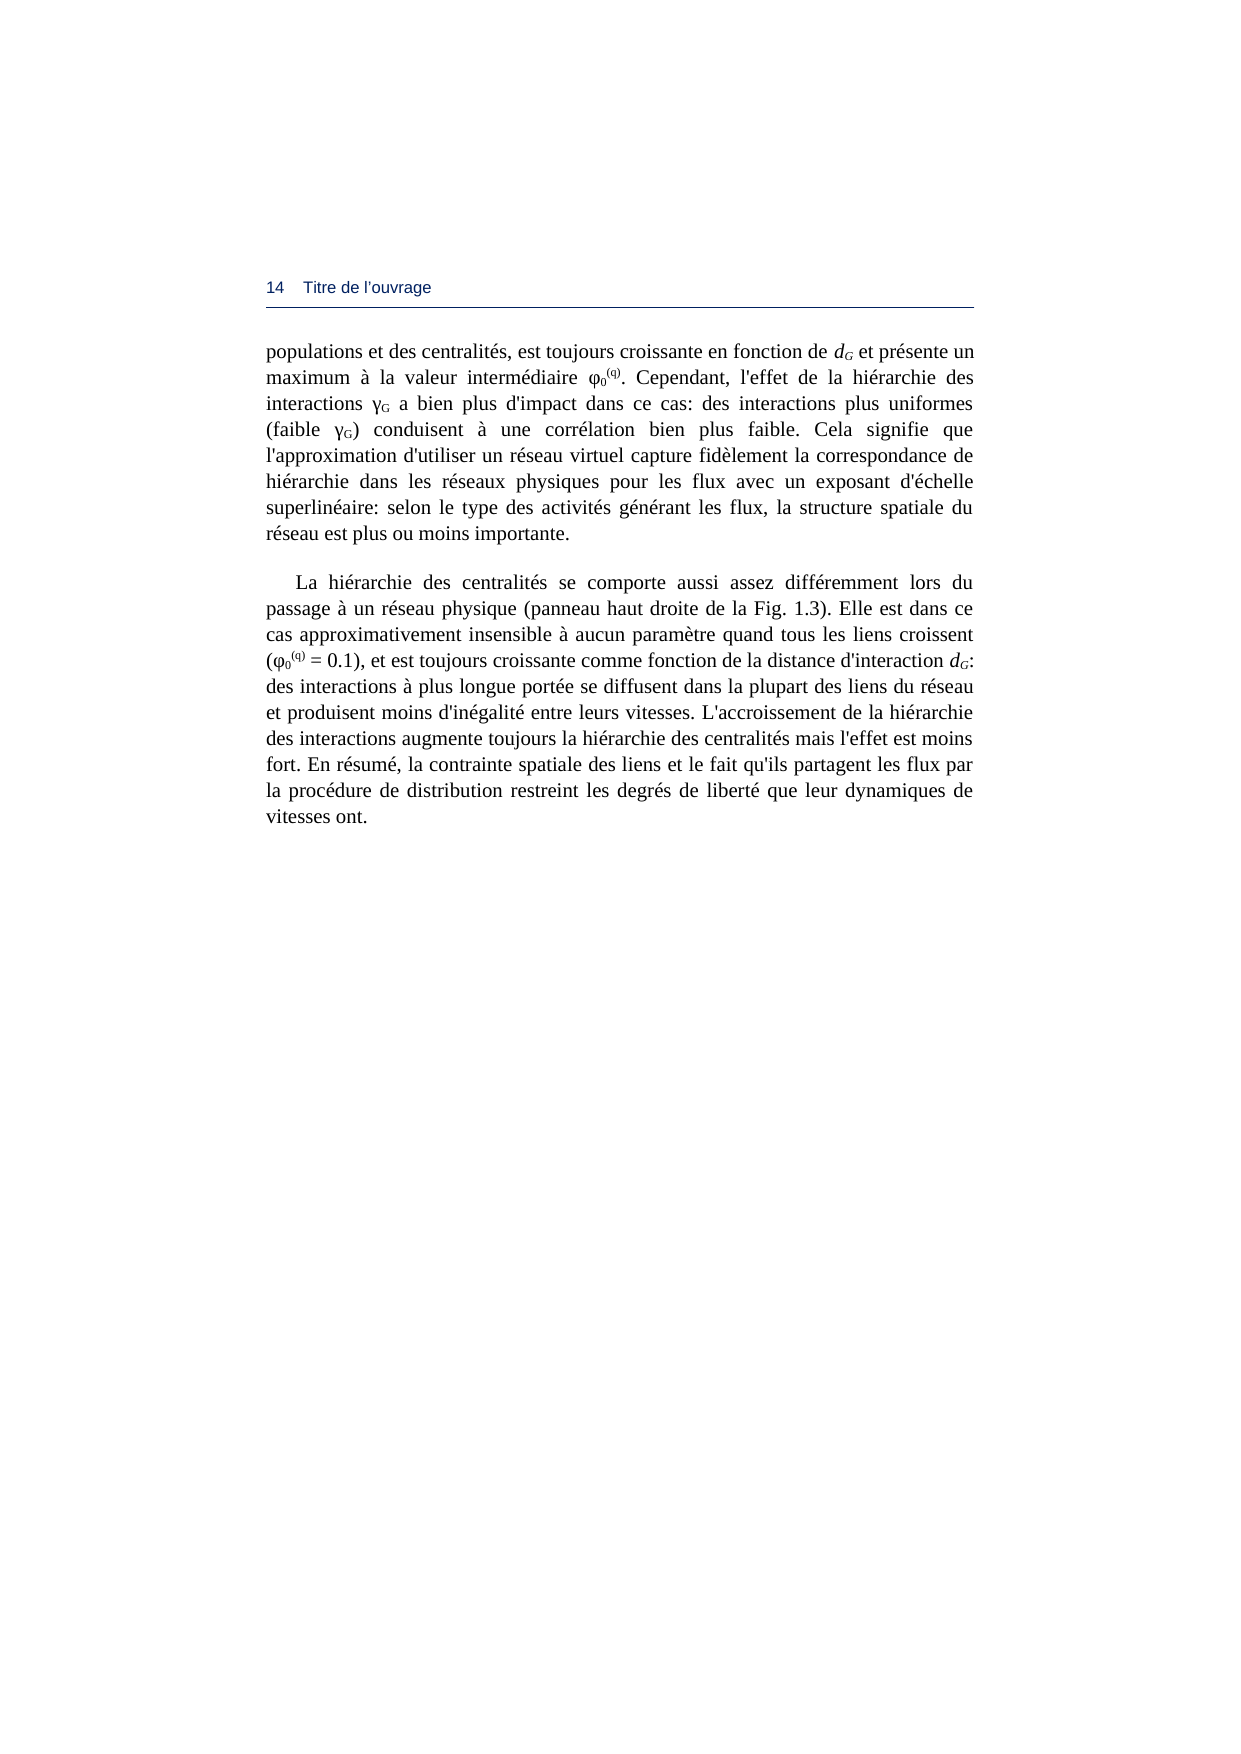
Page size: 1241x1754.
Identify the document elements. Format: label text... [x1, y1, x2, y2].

text populations et des centralités, est toujours croissante en fonction de dG et présente un maximum à la valeur intermédiaire φ0(q). Cependant, l'effet de la hiérarchie des interactions γG a bien plus d'impact dans ce cas: des interactions plus uniformes (faible γG) conduisent à une corrélation bien plus faible. Cela signifie que l'approximation d'utiliser un réseau virtuel capture fidèlement la correspondance de hiérarchie dans les réseaux physiques pour les flux avec un exposant d'échelle superlinéaire: selon le type des activités générant les flux, la structure spatiale du réseau est plus ou moins importante. [266, 337, 974, 545]
text La hiérarchie des centralités se comporte aussi assez différemment lors du passage à un réseau physique (panneau haut droite de la Fig. 1.3). Elle est dans ce cas approximativement insensible à aucun paramètre quand tous les liens croissent (φ0(q) = 0.1), et est toujours croissante comme fonction de la distance d'interaction dG: des interactions à plus longue portée se diffusent dans la plupart des liens du réseau et produisent moins d'inégalité entre leurs vitesses. L'accroissement de la hiérarchie des interactions augmente toujours la hiérarchie des centralités mais l'effet est moins fort. En résumé, la contrainte spatiale des liens et le fait qu'ils partagent les flux par la procédure de distribution restreint les degrés de liberté que leur dynamiques de vitesses ont. [266, 568, 974, 828]
